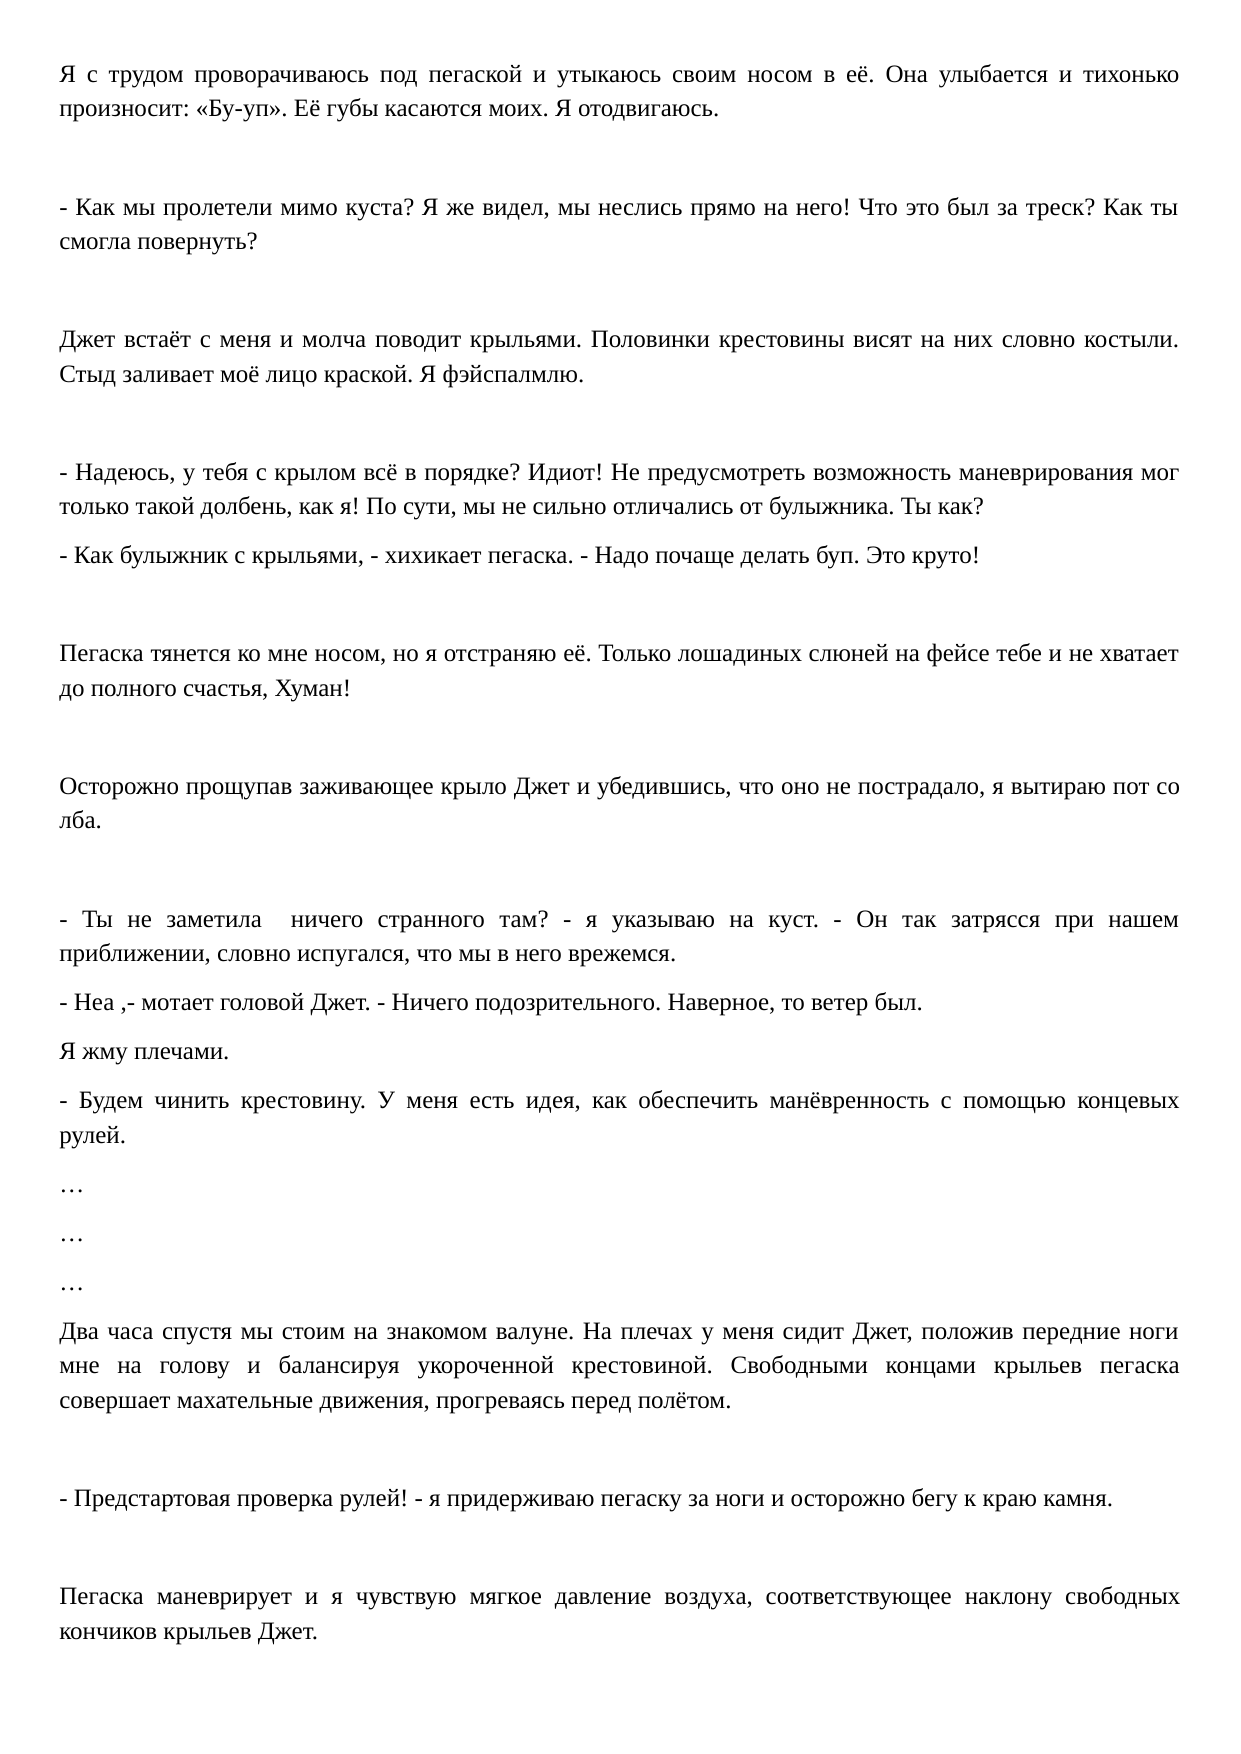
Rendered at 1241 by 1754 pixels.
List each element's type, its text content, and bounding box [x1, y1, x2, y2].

text Я жму плечами. [59, 1036, 1181, 1065]
text … [59, 1267, 1181, 1296]
text Пегаска тянется ко мне носом, но я отстраняю её. Только лошадиных слюней на фейсе тебе и не хватает до полного счастья, Хуман! [59, 638, 1181, 702]
text - Неа ,- мотает головой Джет. - Ничего подозрительного. Наверное, то ветер был. [59, 987, 1181, 1016]
text Джет встаёт с меня и молча поводит крыльями. Половинки крестовины висят на них словно костыли. Стыд заливает моё лицо краской. Я фэйспалмлю. [59, 324, 1181, 387]
text Осторожно прощупав заживающее крыло Джет и убедившись, что оно не пострадало, я вытираю пот со лба. [59, 771, 1181, 834]
text - Как булыжник с крыльями, - хихикает пегаска. - Надо почаще делать буп. Это круто! [59, 540, 1181, 569]
text Я с трудом проворачиваюсь под пегаской и утыкаюсь своим носом в её. Она улыбается и тихонько произносит: «Бу-уп». Её губы касаются моих. Я отодвигаюсь. [59, 59, 1181, 122]
text Два часа спустя мы стоим на знакомом валуне. На плечах у меня сидит Джет, положив передние ноги мне на голову и балансируя укороченной крестовиной. Свободными концами крыльев пегаска совершает махательные движения, прогреваясь перед полётом. [59, 1316, 1181, 1414]
text … [59, 1218, 1181, 1247]
text - Предстартовая проверка рулей! - я придерживаю пегаску за ноги и осторожно бегу к краю камня. [59, 1483, 1181, 1512]
text - Будем чинить крестовину. У меня есть идея, как обеспечить манёвренность с помощью концевых рулей. [59, 1085, 1181, 1149]
text - Надеюсь, у тебя с крылом всё в порядке? Идиот! Не предусмотреть возможность маневрирования мог только такой долбень, как я! По сути, мы не сильно отличались от булыжника. Ты как? [59, 457, 1181, 520]
text - Ты не заметила ничего странного там? - я указываю на куст. - Он так затрясся при нашем приближении, словно испугался, что мы в него врежемся. [59, 904, 1181, 967]
text Пегаска маневрирует и я чувствую мягкое давление воздуха, соответствующее наклону свободных кончиков крыльев Джет. [59, 1581, 1181, 1644]
text - Как мы пролетели мимо куста? Я же видел, мы неслись прямо на него! Что это был за треск? Как ты смогла повернуть? [59, 192, 1181, 255]
text … [59, 1169, 1181, 1198]
